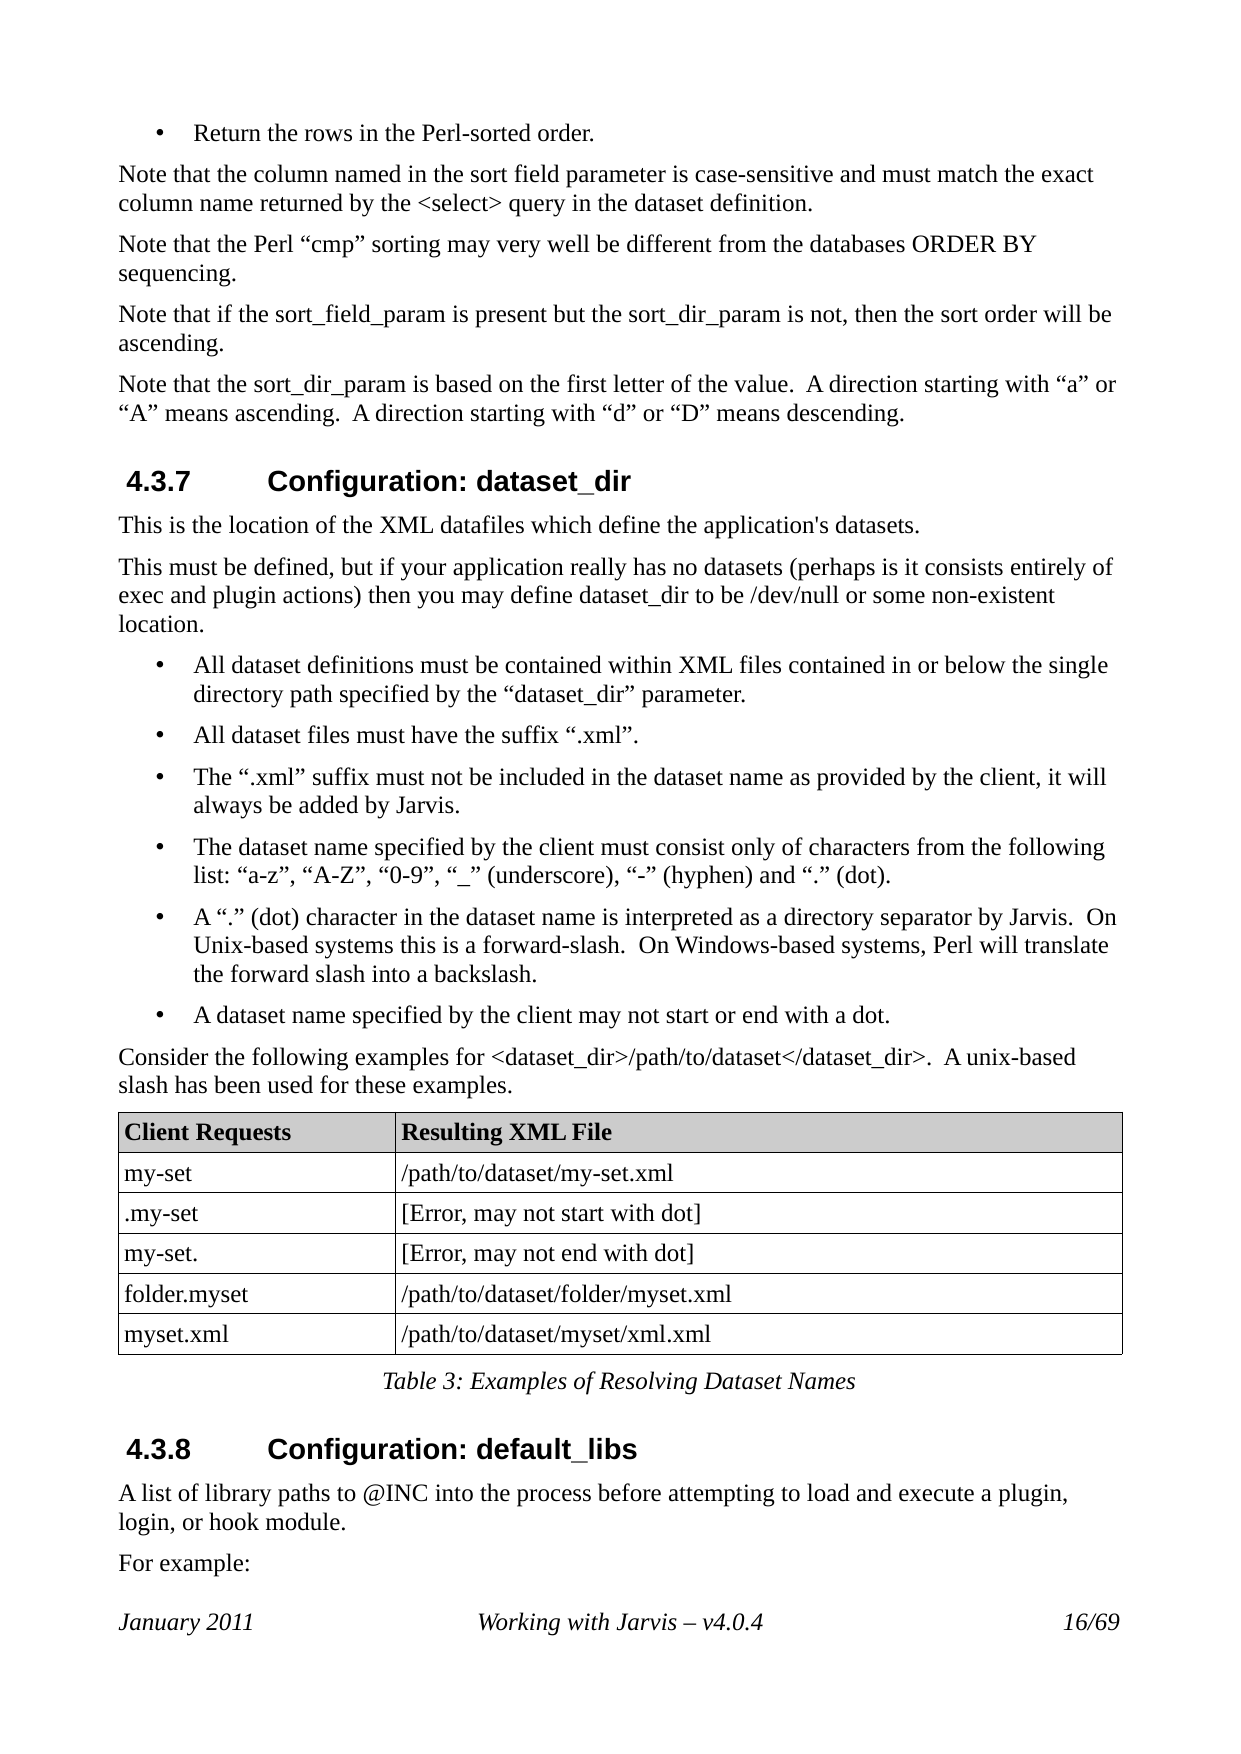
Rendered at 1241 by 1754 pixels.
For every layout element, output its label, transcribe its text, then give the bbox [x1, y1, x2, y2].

text Consider the following examples for <dataset_dir>/path/to/dataset</dataset_dir>. A unix-based slash has been used for these examples. [118, 1042, 1122, 1099]
list A dataset name specified by the client may not start or end with a dot. [156, 1000, 1122, 1029]
text Note that if the sort_field_param is present but the sort_dir_param is not, then the sort order will be ascending. [118, 299, 1122, 357]
table_cell /path/to/dataset/folder/myset.xml [396, 1274, 1122, 1313]
table_cell /path/to/dataset/myset/xml.xml [396, 1314, 1122, 1353]
subtitle Configuration: default_libs [118, 1432, 1122, 1466]
table_cell my-set. [119, 1234, 395, 1273]
table_cell .my-set [119, 1193, 395, 1233]
table_header Resulting XML File [396, 1113, 1122, 1152]
table_cell my-set [119, 1153, 395, 1192]
text Note that the column named in the sort field parameter is case-sensitive and must match the exact column name returned by the <select> query in the dataset definition. [118, 159, 1122, 217]
text Note that the sort_dir_param is based on the first letter of the value. A direction starting with “a” or “A” means ascending. A direction starting with “d” or “D” means descending. [118, 369, 1122, 427]
table_cell folder.myset [119, 1274, 395, 1313]
list All dataset definitions must be contained within XML files contained in or below the single directory path specified by the “dataset_dir” parameter. [156, 650, 1122, 708]
text This is the location of the XML datafiles which define the application's datasets. [118, 510, 1122, 539]
text A list of library paths to @INC into the process before attempting to load and execute a plugin, login, or hook module. [118, 1478, 1122, 1536]
text For example: [118, 1548, 1122, 1577]
list Return the rows in the Perl-sorted order. [156, 118, 1122, 147]
text Table 3: Examples of Resolving Dataset Names [118, 1366, 1122, 1395]
list A “.” (dot) character in the dataset name is interpreted as a directory separator by Jarvis. On Unix-based systems this is a forward-slash. On Windows-based systems, Perl will translate the forward slash into a backslash. [156, 902, 1122, 988]
text Note that the Perl “cmp” sorting may very well be different from the databases ORDER BY sequencing. [118, 229, 1122, 287]
table_cell /path/to/dataset/my-set.xml [396, 1153, 1122, 1192]
table_cell [Error, may not end with dot] [396, 1234, 1122, 1273]
subtitle Configuration: dataset_dir [118, 464, 1122, 498]
list The “.xml” suffix must not be included in the dataset name as provided by the client, it will always be added by Jarvis. [156, 762, 1122, 819]
text This must be defined, but if your application really has no datasets (perhaps is it consists entirely of exec and plugin actions) then you may define dataset_dir to be /dev/null or some non-existent location. [118, 552, 1122, 638]
table_cell myset.xml [119, 1314, 395, 1353]
table_cell [Error, may not start with dot] [396, 1193, 1122, 1233]
table_header Client Requests [119, 1113, 395, 1152]
list All dataset files must have the suffix “.xml”. [156, 720, 1122, 749]
list The dataset name specified by the client must consist only of characters from the following list: “a-z”, “A-Z”, “0-9”, “_” (underscore), “-” (hyphen) and “.” (dot). [156, 832, 1122, 889]
